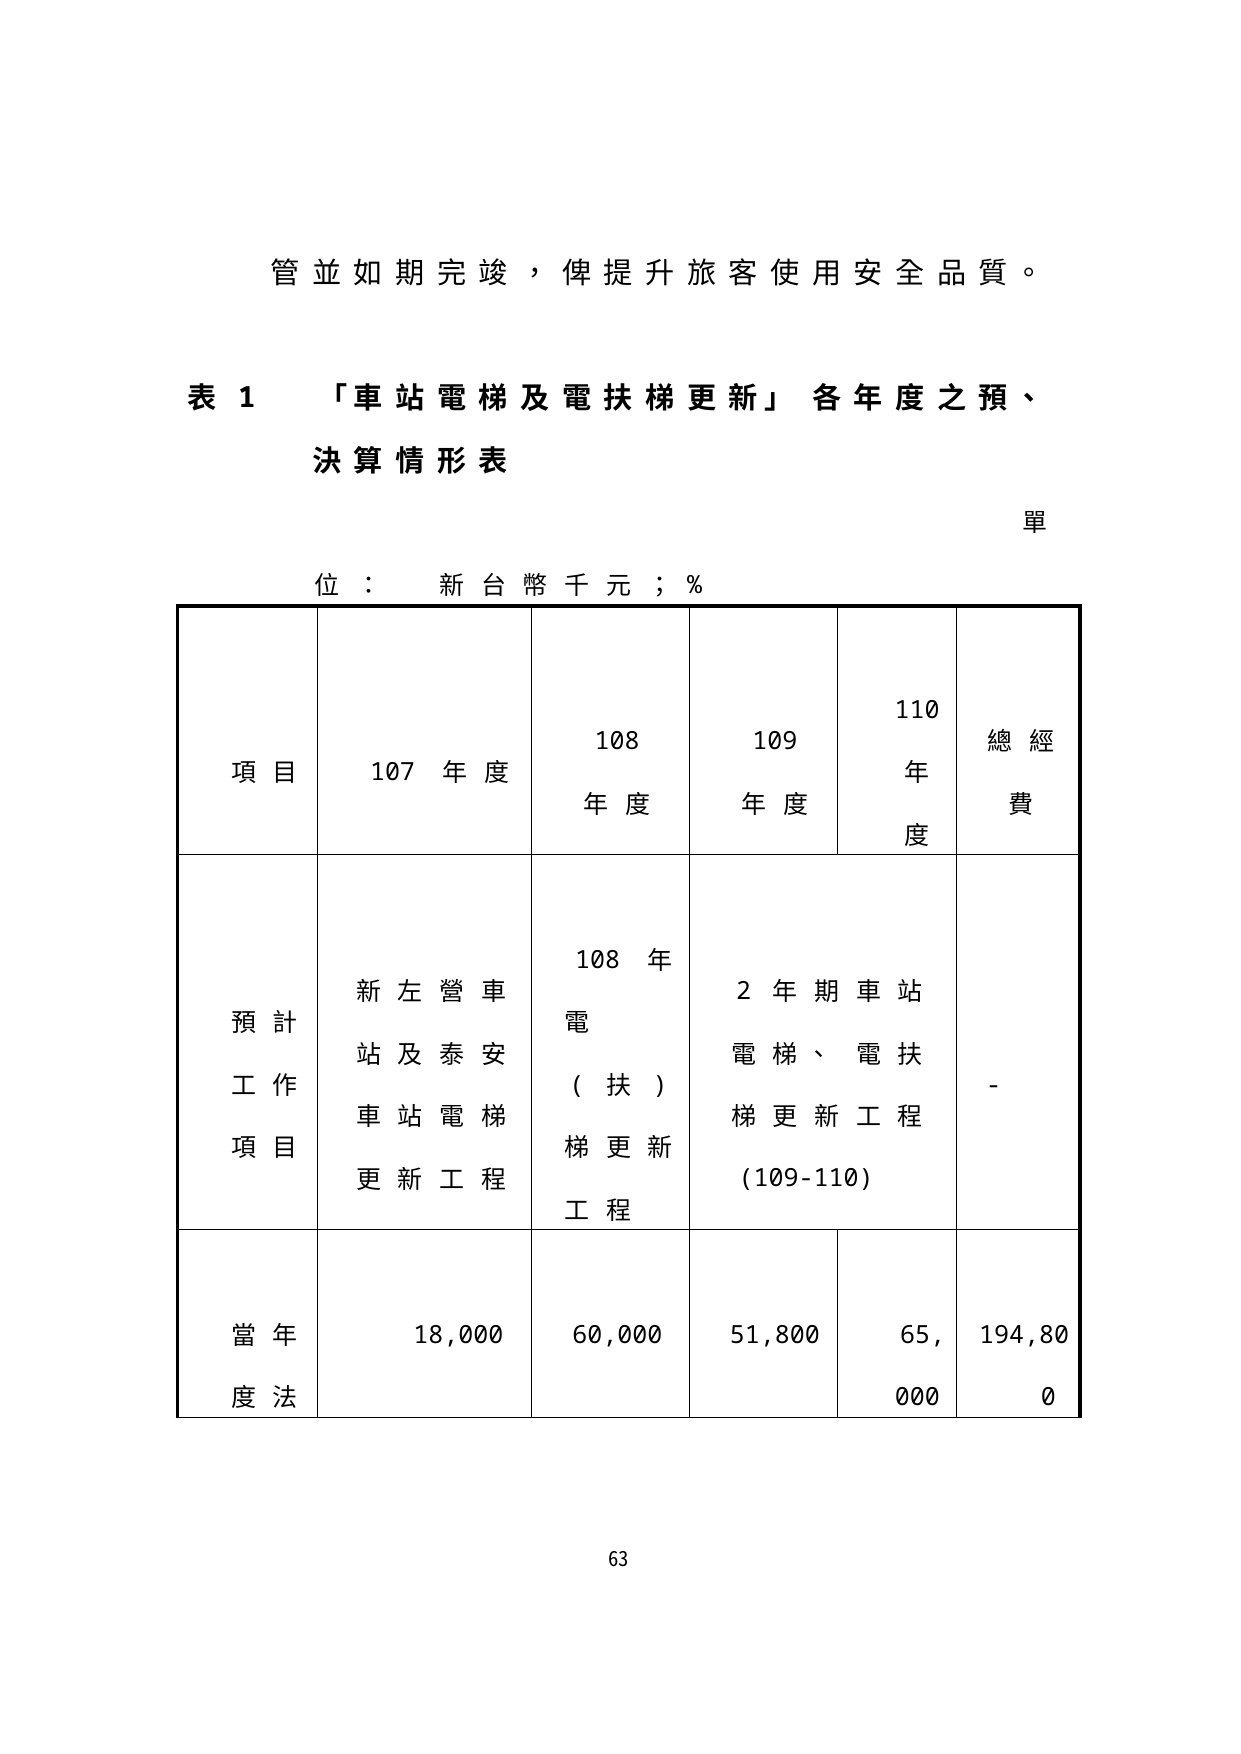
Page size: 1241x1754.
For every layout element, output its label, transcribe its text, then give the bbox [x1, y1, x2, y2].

table_cell 預計工作項目 [179, 855, 317, 1229]
table_header 110年度 [838, 608, 956, 854]
table_header 項目 [179, 608, 317, 854]
table_cell 194,800 [957, 1230, 1078, 1417]
table_cell 當年度法 [179, 1230, 317, 1417]
table_cell - [957, 855, 1078, 1229]
table_cell 51,800 [690, 1230, 837, 1417]
text 管並如期完竣，俾提升旅客使用安全品質。 [240, 229, 1056, 292]
table_cell 65,000 [838, 1230, 956, 1417]
table_header 107年度 [318, 608, 531, 854]
table_cell 18,000 [318, 1230, 531, 1417]
table_cell 108年電(扶)梯更新工程 [532, 855, 689, 1229]
table_cell 60,000 [532, 1230, 689, 1417]
table_header 109年度 [690, 608, 837, 854]
table_header 總經費 [957, 608, 1078, 854]
text 表1 「車站電梯及電扶梯更新」各年度之預、決算情形表 [166, 354, 1056, 479]
text 單位： 新台幣千元；% [166, 479, 1056, 604]
table_cell 2年期車站電梯、電扶梯更新工程(109-110) [690, 855, 956, 1229]
table_cell 新左營車站及泰安車站電梯更新工程 [318, 855, 531, 1229]
table_header 108年度 [532, 608, 689, 854]
